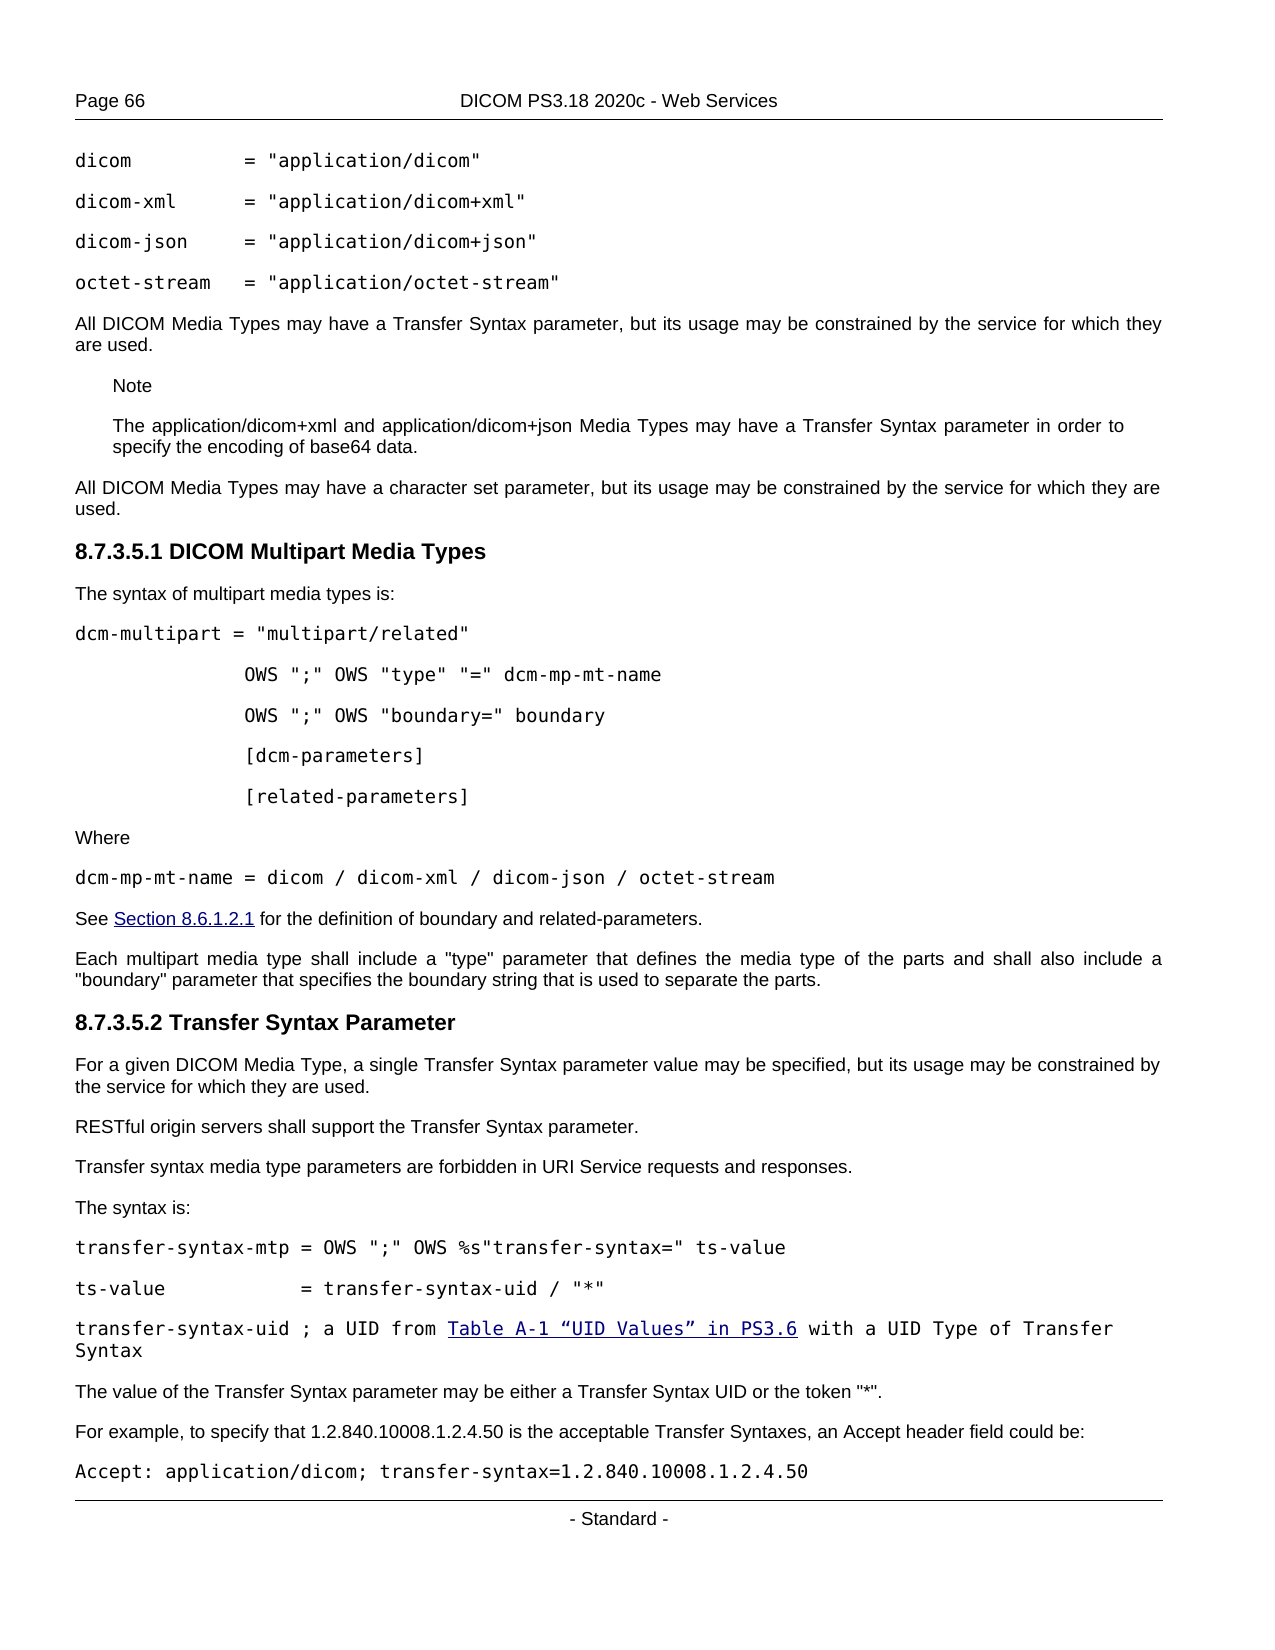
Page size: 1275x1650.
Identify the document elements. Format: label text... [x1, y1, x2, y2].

text Transfer syntax media type parameters are forbidden in URI Service requests and responses. [75, 1156, 1162, 1178]
text 8.7.3.5.2 Transfer Syntax Parameter [75, 1009, 1162, 1035]
text Accept: application/dicom; transfer-syntax=1.2.840.10008.1.2.4.50 [75, 1461, 1162, 1483]
text The syntax is: [75, 1197, 1162, 1218]
text dcm-multipart = "multipart/related" [75, 623, 1162, 645]
text [dcm-parameters] [75, 745, 1162, 767]
text transfer-syntax-uid ; a UID from Table A-1 “UID Values” in PS3.6 with a UID Type of Transfer Syntax [75, 1318, 1162, 1362]
text dicom = "application/dicom" [75, 150, 1162, 172]
text Note [112, 374, 1125, 396]
text OWS ";" OWS "type" "=" dcm-mp-mt-name [75, 664, 1162, 686]
text See Section 8.6.1.2.1 for the definition of boundary and related-parameters. [75, 907, 1162, 929]
text All DICOM Media Types may have a Transfer Syntax parameter, but its usage may be constrained by the service for which they are used. [75, 312, 1162, 356]
text RESTful origin servers shall support the Transfer Syntax parameter. [75, 1116, 1162, 1138]
text For a given DICOM Media Type, a single Transfer Syntax parameter value may be specified, but its usage may be constrained by the service for which they are used. [75, 1054, 1162, 1097]
text octet-stream = "application/octet-stream" [75, 272, 1162, 294]
text Each multipart media type shall include a "type" parameter that defines the media type of the parts and shall also include a "boundary" parameter that specifies the boundary string that is used to separate the parts. [75, 948, 1162, 991]
text Where [75, 826, 1162, 848]
text dcm-mp-mt-name = dicom / dicom-xml / dicom-json / octet-stream [75, 867, 1162, 889]
text [related-parameters] [75, 786, 1162, 808]
text ts-value = transfer-syntax-uid / "*" [75, 1278, 1162, 1299]
text All DICOM Media Types may have a character set parameter, but its usage may be constrained by the service for which they are used. [75, 477, 1162, 520]
text dicom-json = "application/dicom+json" [75, 231, 1162, 253]
text The application/dicom+xml and application/dicom+json Media Types may have a Transfer Syntax parameter in order to specify the encoding of base64 data. [112, 415, 1125, 458]
text For example, to specify that 1.2.840.10008.1.2.4.50 is the acceptable Transfer Syntaxes, an Accept header field could be: [75, 1421, 1162, 1443]
text OWS ";" OWS "boundary=" boundary [75, 704, 1162, 726]
text The value of the Transfer Syntax parameter may be either a Transfer Syntax UID or the token "*". [75, 1381, 1162, 1402]
text The syntax of multipart media types is: [75, 583, 1162, 604]
text 8.7.3.5.1 DICOM Multipart Media Types [75, 538, 1162, 564]
text transfer-syntax-mtp = OWS ";" OWS %s"transfer-syntax=" ts-value [75, 1237, 1162, 1259]
text dicom-xml = "application/dicom+xml" [75, 191, 1162, 212]
